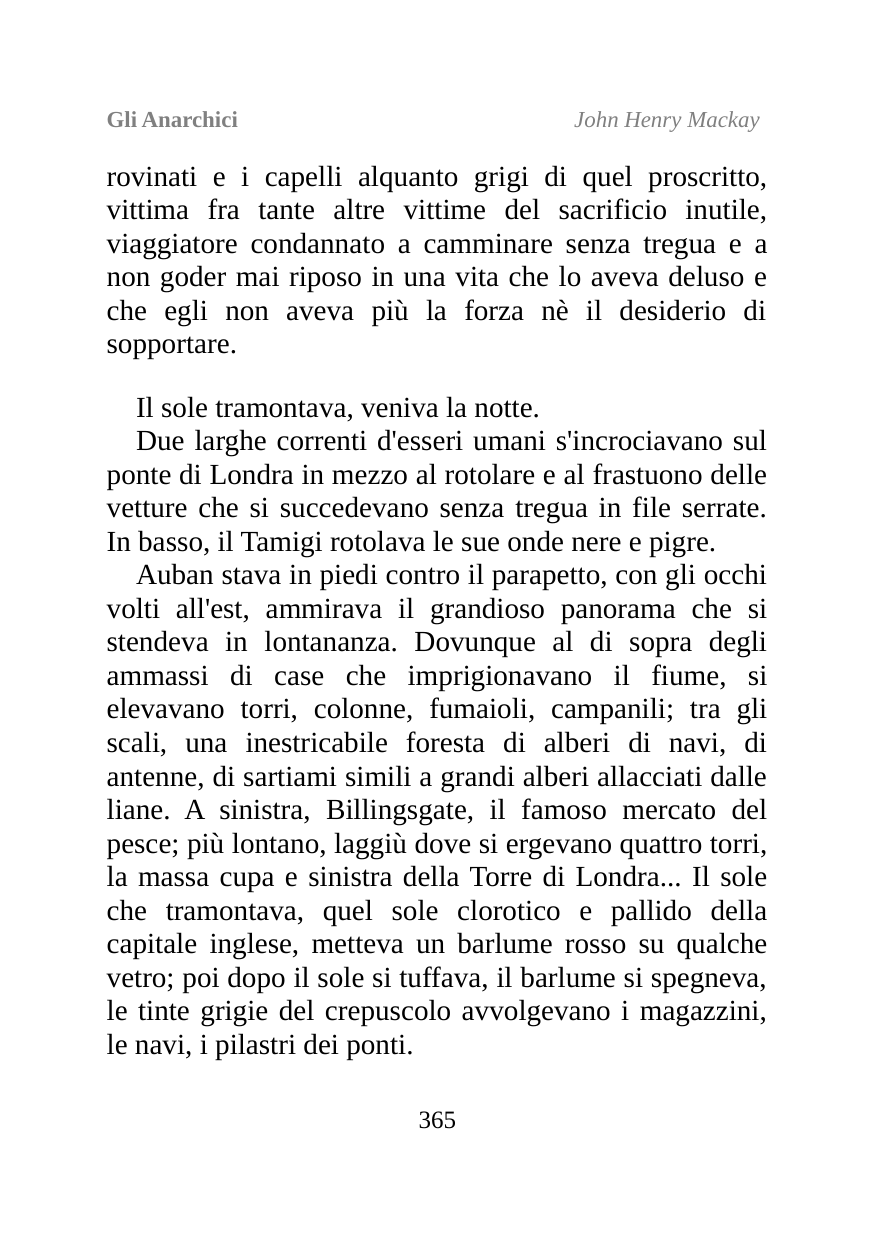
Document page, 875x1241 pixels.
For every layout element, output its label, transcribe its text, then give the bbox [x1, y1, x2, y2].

text Auban stava in piedi contro il parapetto, con gli occhi volti all'est, ammirava il grandioso panorama che si stendeva in lontananza. Dovunque al di sopra degli ammassi di case che imprigionavano il fiume, si elevavano torri, colonne, fumaioli, campanili; tra gli scali, una inestricabile foresta di alberi di navi, di antenne, di sartiami simili a grandi alberi allacciati dalle liane. A sinistra, Billingsgate, il famoso mercato del pesce; più lontano, laggiù dove si ergevano quattro torri, la massa cupa e sinistra della Torre di Londra... Il sole che tramontava, quel sole clorotico e pallido della capitale inglese, metteva un barlume rosso su qualche vetro; poi dopo il sole si tuffava, il barlume si spegneva, le tinte grigie del crepuscolo avvolgevano i magazzini, le navi, i pilastri dei ponti. [106, 557, 768, 1061]
text rovinati e i capelli alquanto grigi di quel proscritto, vittima fra tante altre vittime del sacrificio inutile, viaggiatore condannato a camminare senza tregua e a non goder mai riposo in una vita che lo aveva deluso e che egli non aveva più la forza nè il desiderio di sopportare. [106, 159, 768, 360]
text Il sole tramontava, veniva la notte. [106, 390, 768, 423]
text Due larghe correnti d'esseri umani s'incrociavano sul ponte di Londra in mezzo al rotolare e al frastuono delle vetture che si succedevano senza tregua in file serrate. In basso, il Tamigi rotolava le sue onde nere e pigre. [106, 423, 768, 557]
